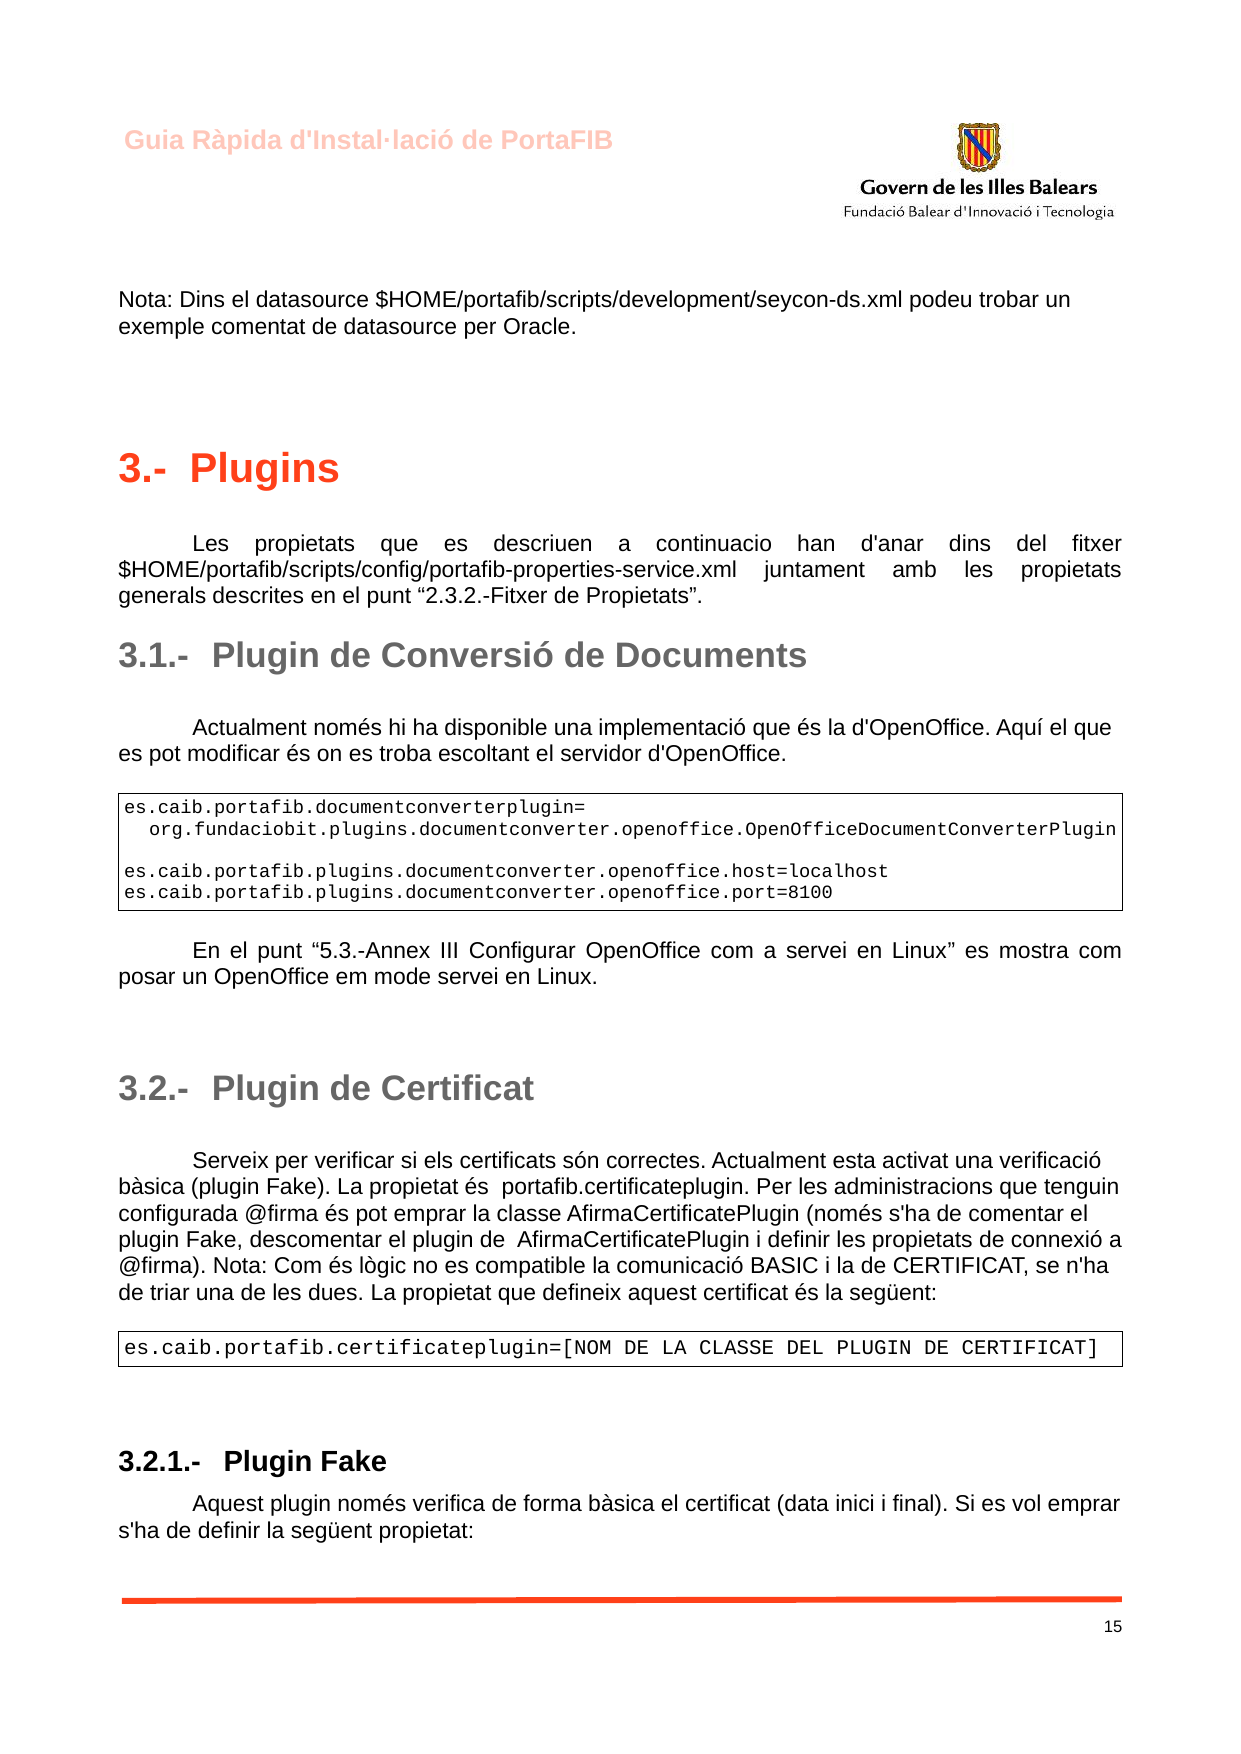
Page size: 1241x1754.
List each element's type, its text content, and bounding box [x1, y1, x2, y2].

subtitle Plugin Fake [118, 1444, 1122, 1478]
text Serveix per verificar si els certificats són correctes. Actualment esta activat una verificació bàsica (plugin Fake). La propietat és portafib.certificateplugin. Per les administracions que tenguin configurada @firma és pot emprar la classe AfirmaCertificatePlugin (només s'ha de comentar el plugin Fake, descomentar el plugin de AfirmaCertificatePlugin i definir les propietats de connexió a @firma). Nota: Com és lògic no es compatible la comunicació BASIC i la de CERTIFICAT, se n'ha de triar una de les dues. La propietat que defineix aquest certificat és la següent: [118, 1147, 1122, 1305]
text Actualment només hi ha disponible una implementació que és la d'OpenOffice. Aquí el que es pot modificar és on es troba escoltant el servidor d'OpenOffice. [118, 713, 1122, 766]
table_header es.caib.portafib.certificateplugin=[NOM DE LA CLASSE DEL PLUGIN DE CERTIFICAT] [119, 1332, 1122, 1366]
text Les propietats que es descriuen a continuacio han d'anar dins del fitxer $HOME/portafib/scripts/config/portafib-properties-service.xml juntament amb les propietats generals descrites en el punt “2.3.2.-Fitxer de Propietats”. [118, 530, 1122, 609]
table_header es.caib.portafib.documentconverterplugin= org.fundaciobit.plugins.documentconverter.openoffice.OpenOfficeDocumentConverterPlugin es.caib.portafib.plugins.documentconverter.openoffice.host=localhost es.caib.portafib.plugins.documentconverter.openoffice.port=8100 [119, 794, 1122, 910]
subtitle Plugin de Certificat [118, 1067, 1122, 1108]
text Aquest plugin només verifica de forma bàsica el certificat (data inici i final). Si es vol emprar s'ha de definir la següent propietat: [118, 1490, 1122, 1543]
subtitle Plugin de Conversió de Documents [118, 634, 1122, 674]
picture [840, 123, 1117, 220]
subtitle Plugins [118, 443, 1122, 491]
text Nota: Dins el datasource $HOME/portafib/scripts/development/seycon-ds.xml podeu trobar un exemple comentat de datasource per Oracle. [118, 286, 1122, 339]
text En el punt “5.3.-Annex III Configurar OpenOffice com a servei en Linux” es mostra com posar un OpenOffice em mode servei en Linux. [118, 937, 1122, 989]
